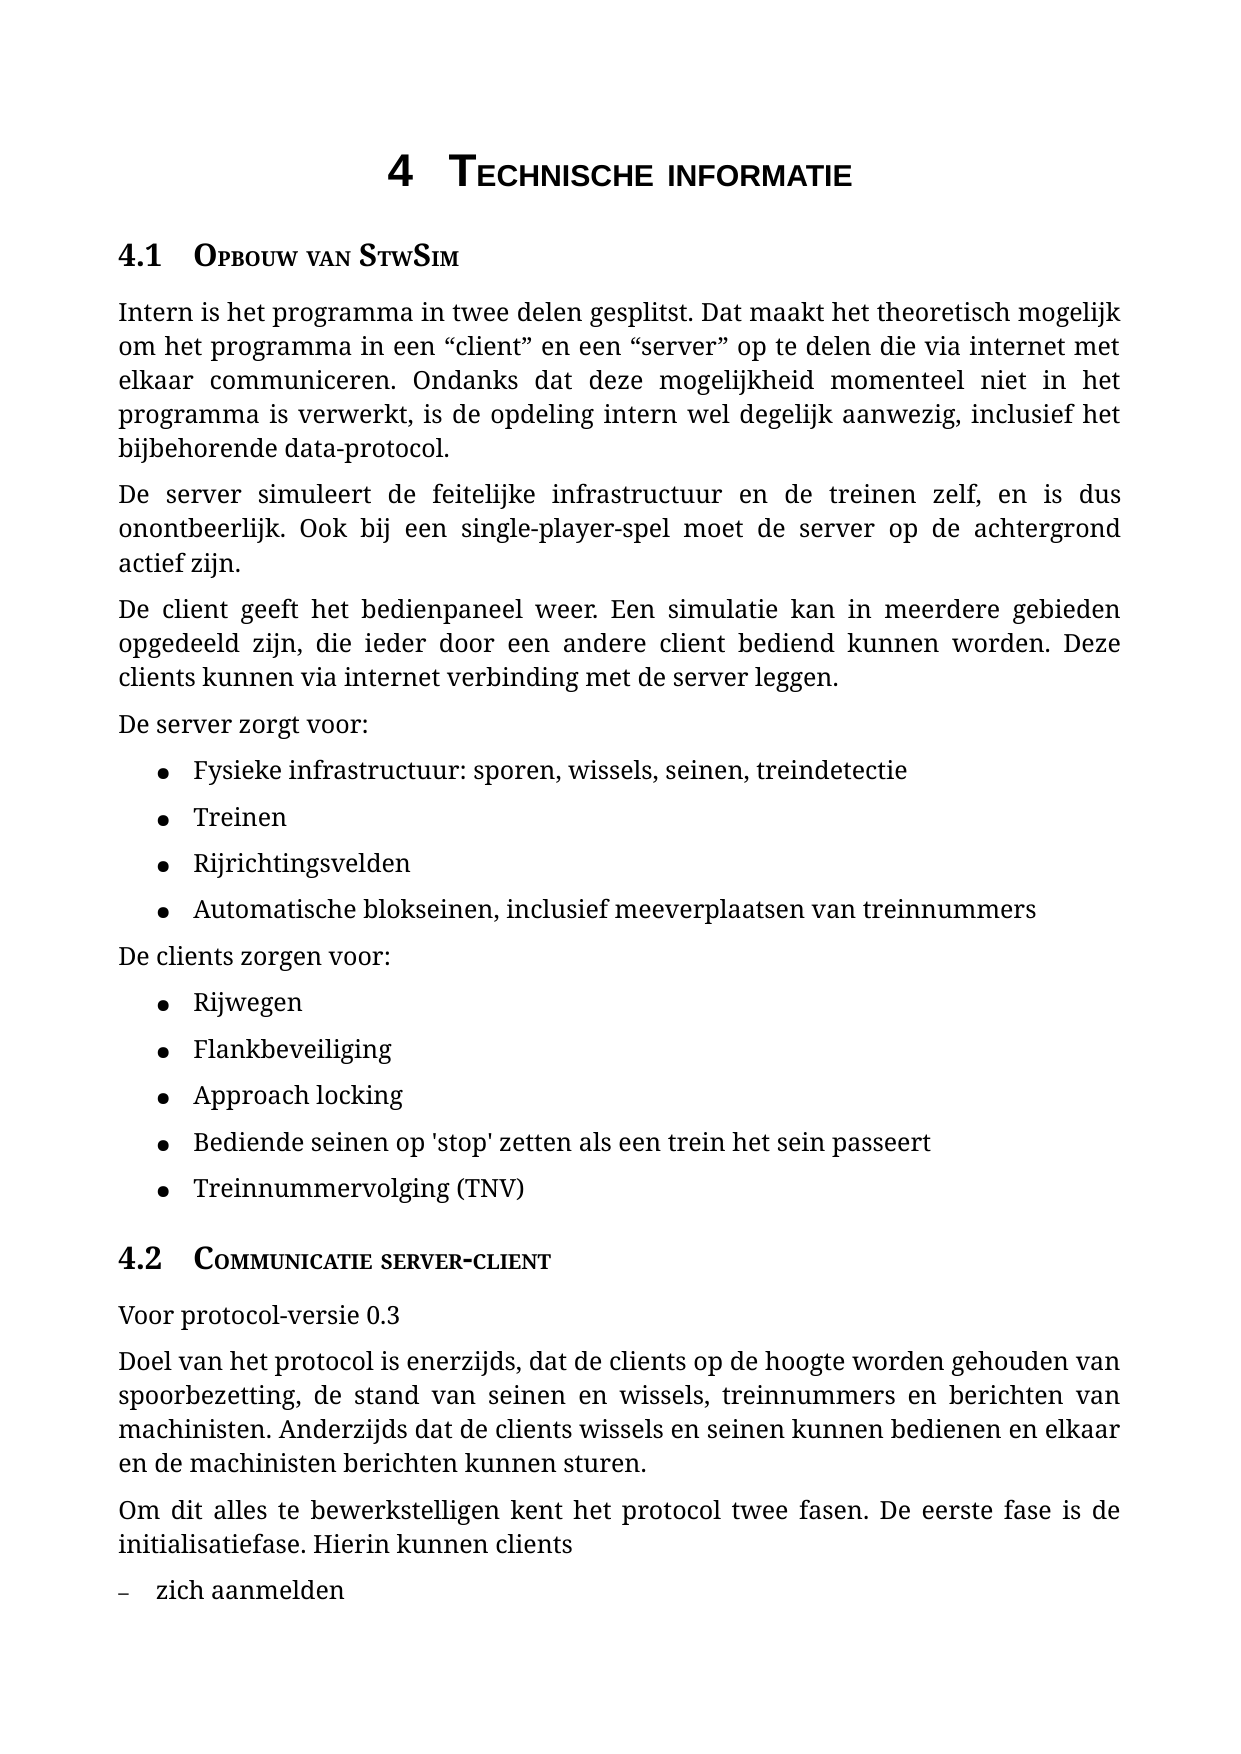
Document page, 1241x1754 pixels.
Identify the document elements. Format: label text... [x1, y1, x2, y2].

list Approach locking [156, 1078, 1122, 1112]
list Automatische blokseinen, inclusief meeverplaatsen van treinnummers [156, 892, 1122, 926]
subtitle Opbouw van StwSim [118, 233, 1122, 276]
text De server simuleert de feitelijke infrastructuur en de treinen zelf, en is dus onontbeerlijk. Ook bij een single-player-spel moet de server op de achtergrond actief zijn. [118, 477, 1122, 579]
list Treinen [156, 799, 1122, 833]
list Rijrichtingsvelden [156, 846, 1122, 880]
text De clients zorgen voor: [118, 938, 1122, 973]
subtitle Communicatie server-client [118, 1236, 1122, 1279]
list Fysieke infrastructuur: sporen, wissels, seinen, treindetectie [156, 753, 1122, 787]
list Treinnummervolging (TNV) [156, 1171, 1122, 1205]
text Om dit alles te bewerkstelligen kent het protocol twee fasen. De eerste fase is de initialisatiefase. Hierin kunnen clients [118, 1492, 1122, 1561]
text Intern is het programma in twee delen gesplitst. Dat maakt het theoretisch mogelijk om het programma in een “client” en een “server” op te delen die via internet met elkaar communiceren. Ondanks dat deze mogelijkheid momenteel niet in het programma is verwerkt, is de opdeling intern wel degelijk aanwezig, inclusief het bijbehorende data-protocol. [118, 294, 1122, 465]
list Rijwegen [156, 985, 1122, 1019]
text De server zorgt voor: [118, 706, 1122, 740]
list Flankbeveiliging [156, 1031, 1122, 1066]
text Voor protocol-versie 0.3 [118, 1297, 1122, 1331]
subtitle Technische informatie [118, 143, 1122, 196]
text De client geeft het bedienpaneel weer. Een simulatie kan in meerdere gebieden opgedeeld zijn, die ieder door een andere client bediend kunnen worden. Deze clients kunnen via internet verbinding met de server leggen. [118, 592, 1122, 694]
list zich aanmelden [118, 1573, 1122, 1607]
text Doel van het protocol is enerzijds, dat de clients op de hoogte worden gehouden van spoorbezetting, de stand van seinen en wissels, treinnummers en berichten van machinisten. Anderzijds dat de clients wissels en seinen kunnen bedienen en elkaar en de machinisten berichten kunnen sturen. [118, 1344, 1122, 1480]
list Bediende seinen op 'stop' zetten als een trein het sein passeert [156, 1124, 1122, 1158]
